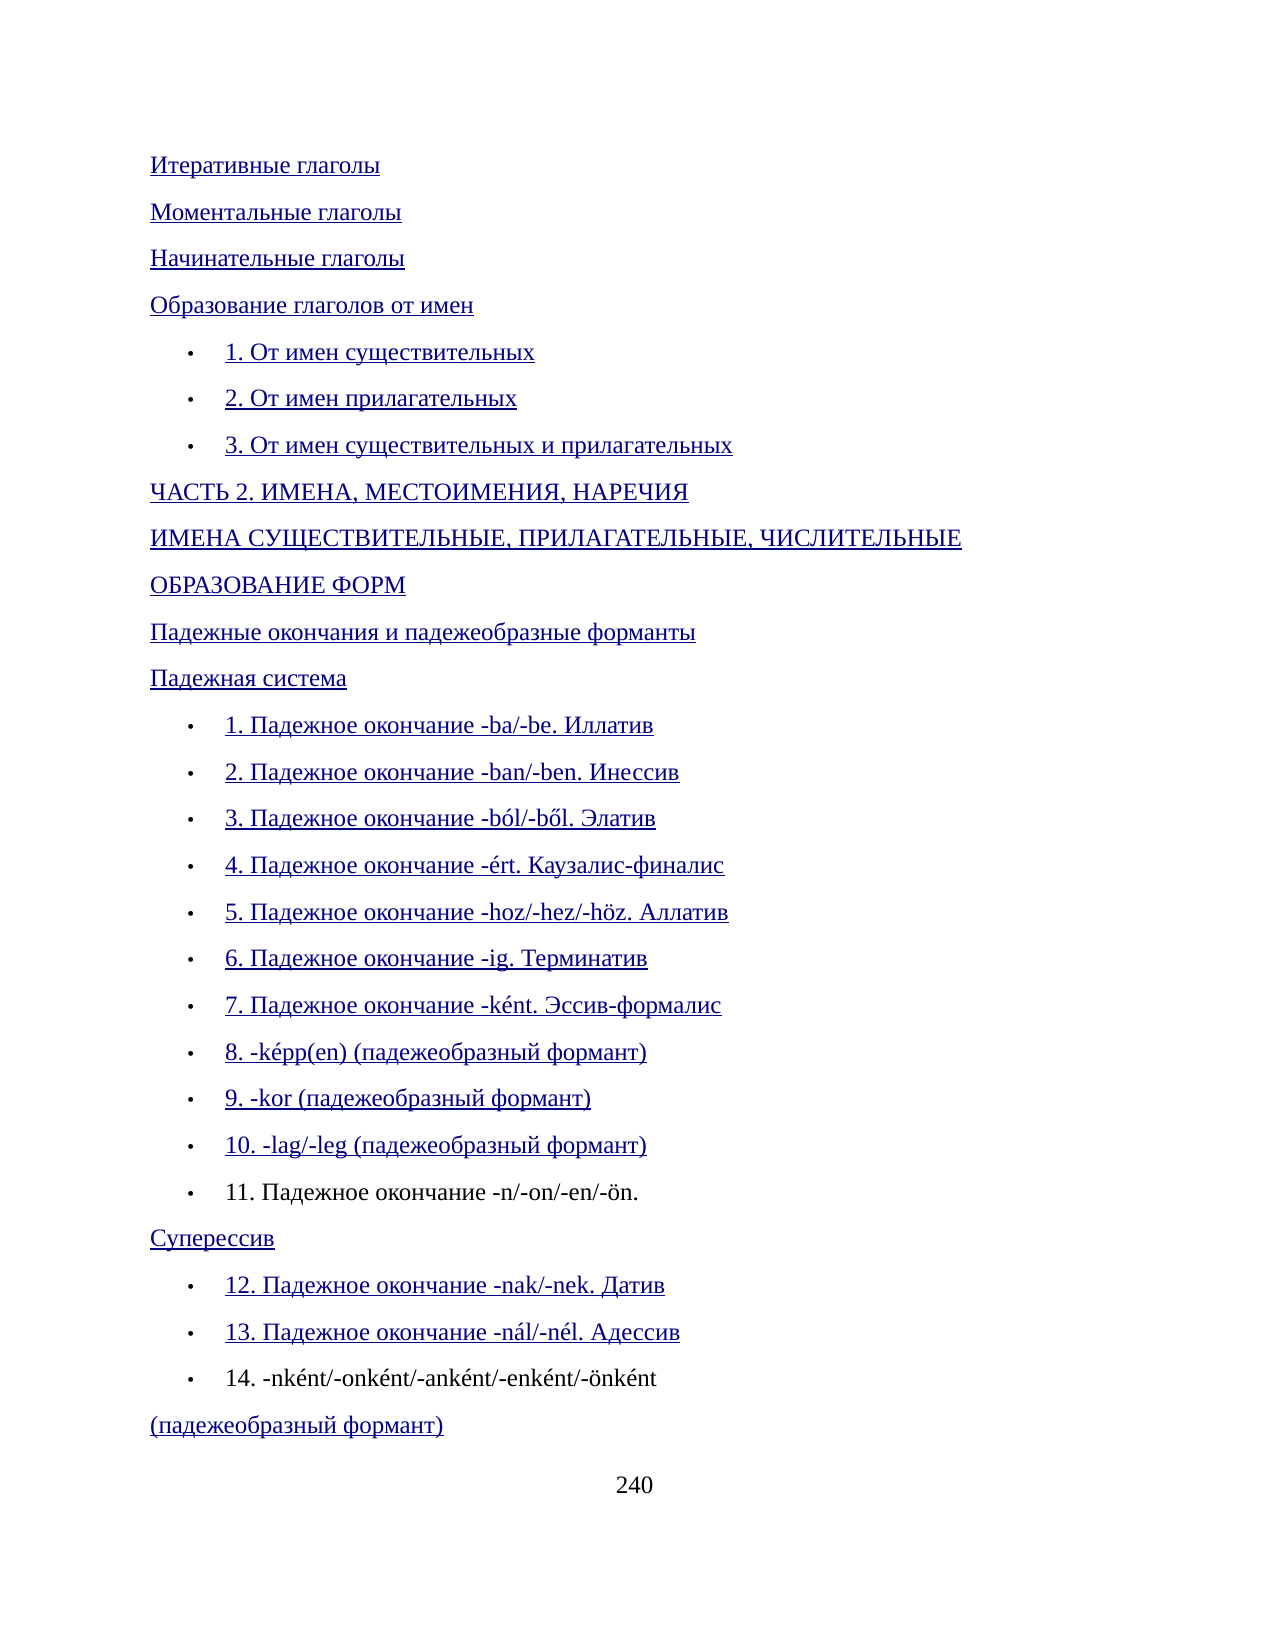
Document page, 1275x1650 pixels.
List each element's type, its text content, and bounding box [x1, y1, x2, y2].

text ИМЕНА СУЩЕСТВИТЕЛЬНЫЕ, ПРИЛАГАТЕЛЬНЫЕ, ЧИСЛИТЕЛЬНЫЕ [150, 523, 1125, 552]
text Итеративные глаголы [150, 150, 1125, 179]
list 14. -nként/-onként/-anként/-enként/-önként [187, 1363, 1125, 1392]
list 5. Падежное окончание -hoz/-hez/-höz. Аллатив [187, 897, 1125, 925]
list 1. Падежное окончание -ba/-be. Иллатив [187, 710, 1125, 739]
text ЧАСТЬ 2. ИМЕНА, МЕСТОИМЕНИЯ, НАРЕЧИЯ [150, 477, 1125, 505]
text Моментальные глаголы [150, 197, 1125, 225]
text Падежная система [150, 663, 1125, 692]
list 10. -lag/-leg (падежеобразный формант) [187, 1130, 1125, 1159]
text (падежеобразный формант) [150, 1410, 1125, 1439]
list 7. Падежное окончание -ként. Эссив-формалис [187, 990, 1125, 1019]
list 12. Падежное окончание -nak/-nek. Датив [187, 1270, 1125, 1299]
list 11. Падежное окончание -n/-on/-en/-ön. [187, 1177, 1125, 1205]
list 1. От имен существительных [187, 337, 1125, 365]
list 2. Падежное окончание -ban/-ben. Инессив [187, 757, 1125, 785]
text Падежные окончания и падежеобразные форманты [150, 617, 1125, 645]
text Начинательные глаголы [150, 243, 1125, 272]
text Суперессив [150, 1223, 1125, 1252]
list 3. От имен существительных и прилагательных [187, 430, 1125, 459]
text Образование глаголов от имен [150, 290, 1125, 319]
list 9. -kor (падежеобразный формант) [187, 1083, 1125, 1112]
text ОБРАЗОВАНИЕ ФОРМ [150, 570, 1125, 599]
list 8. -képp(en) (падежеобразный формант) [187, 1037, 1125, 1065]
list 3. Падежное окончание -ból/-ből. Элатив [187, 803, 1125, 832]
list 6. Падежное окончание -ig. Терминатив [187, 943, 1125, 972]
list 13. Падежное окончание -nál/-nél. Адессив [187, 1317, 1125, 1345]
list 2. От имен прилагательных [187, 383, 1125, 412]
list 4. Падежное окончание -ért. Каузалис-финалис [187, 850, 1125, 879]
